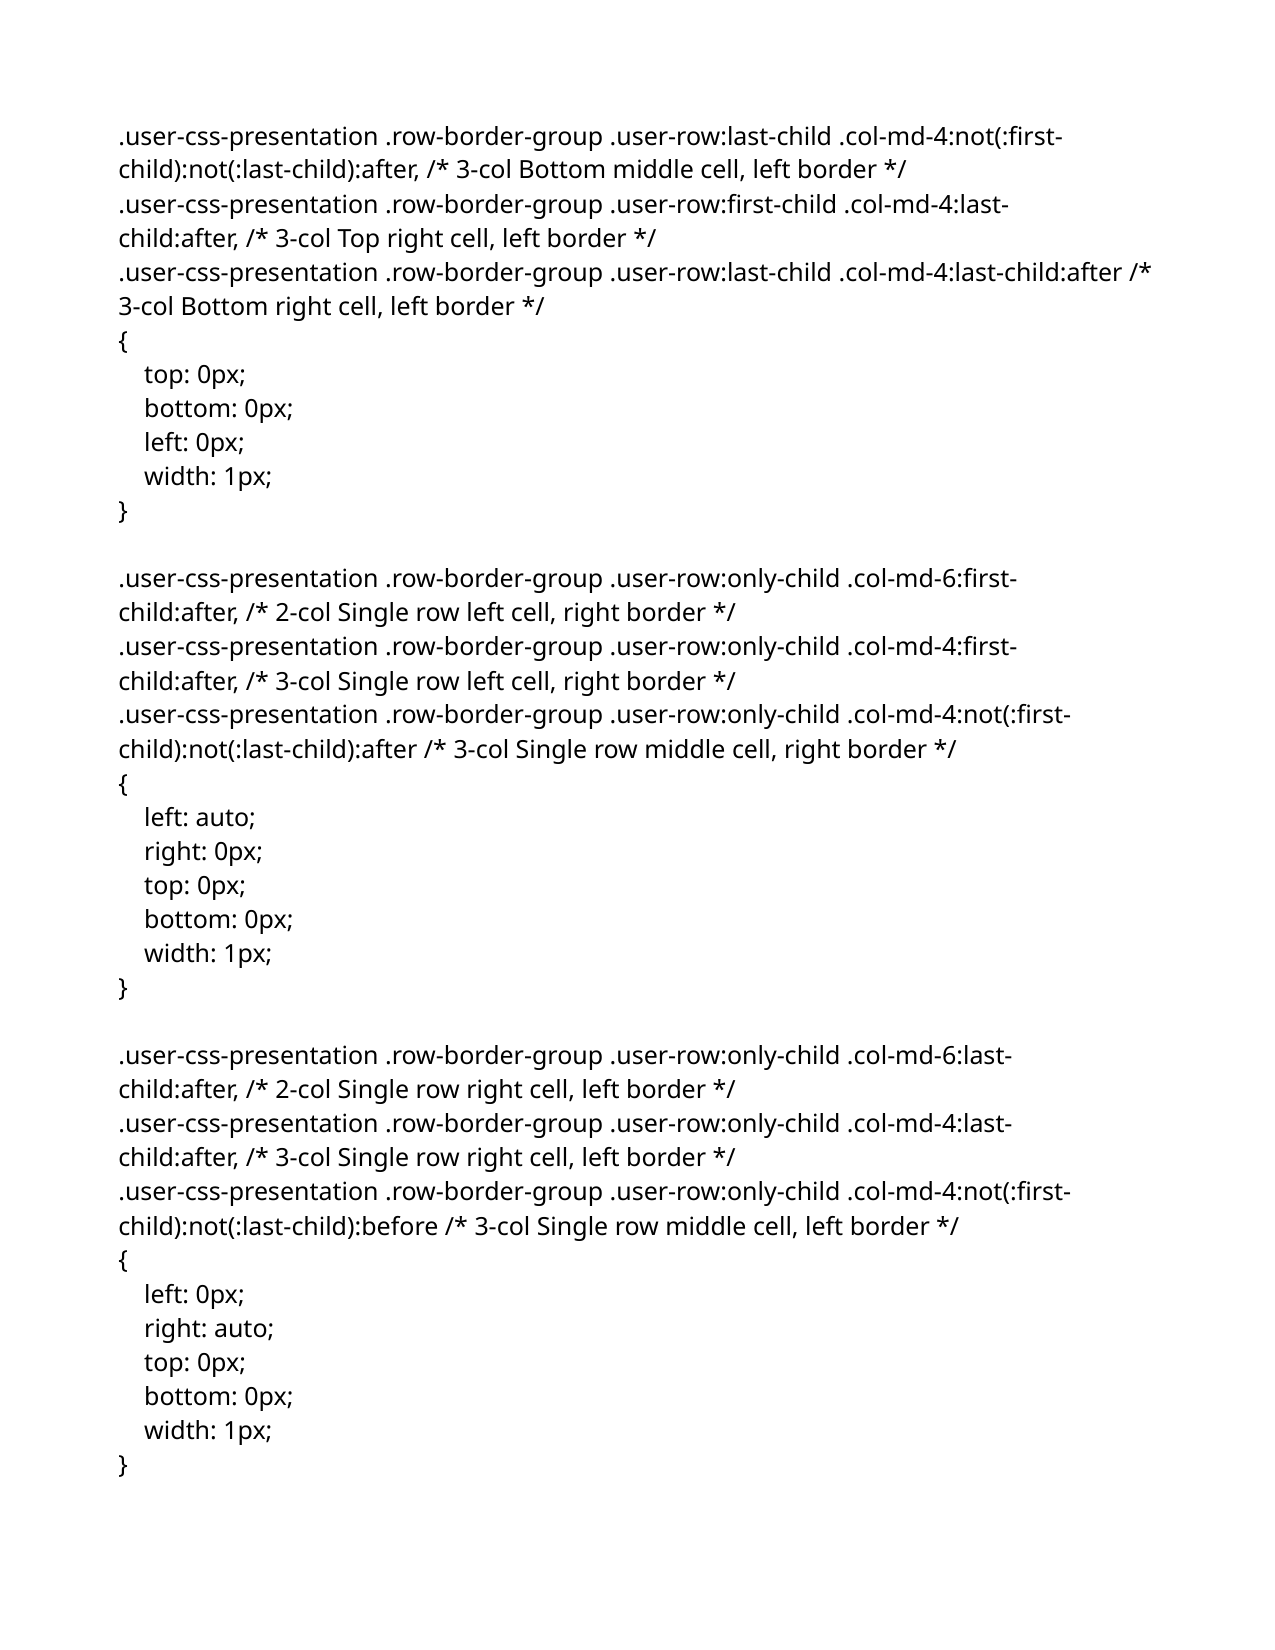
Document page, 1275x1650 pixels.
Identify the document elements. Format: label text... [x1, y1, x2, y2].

text .user-css-presentation .row-border-group .user-row:last-child .col-md-4:last-child:after /* 3-col Bottom right cell, left border */ [118, 254, 1157, 322]
text .user-css-presentation .row-border-group .user-row:only-child .col-md-6:first-child:after, /* 2-col Single row left cell, right border */ [118, 561, 1157, 629]
text width: 1px; [118, 936, 1157, 970]
text left: auto; [118, 799, 1157, 833]
text bottom: 0px; [118, 391, 1157, 425]
text bottom: 0px; [118, 902, 1157, 936]
text left: 0px; [118, 425, 1157, 459]
text .user-css-presentation .row-border-group .user-row:only-child .col-md-4:first-child:after, /* 3-col Single row left cell, right border */ [118, 629, 1157, 697]
text top: 0px; [118, 867, 1157, 902]
text .user-css-presentation .row-border-group .user-row:last-child .col-md-4:not(:first-child):not(:last-child):after, /* 3-col Bottom middle cell, left border */ [118, 118, 1157, 186]
text .user-css-presentation .row-border-group .user-row:first-child .col-md-4:last-child:after, /* 3-col Top right cell, left border */ [118, 186, 1157, 254]
text bottom: 0px; [118, 1378, 1157, 1412]
text } [118, 493, 1157, 527]
text } [118, 1447, 1157, 1481]
text .user-css-presentation .row-border-group .user-row:only-child .col-md-4:not(:first-child):not(:last-child):before /* 3-col Single row middle cell, left border */ [118, 1174, 1157, 1242]
text width: 1px; [118, 459, 1157, 493]
text } [118, 970, 1157, 1004]
text top: 0px; [118, 1344, 1157, 1378]
text { [118, 1242, 1157, 1276]
text { [118, 322, 1157, 357]
text width: 1px; [118, 1412, 1157, 1447]
text { [118, 765, 1157, 799]
text top: 0px; [118, 357, 1157, 391]
text .user-css-presentation .row-border-group .user-row:only-child .col-md-4:last-child:after, /* 3-col Single row right cell, left border */ [118, 1106, 1157, 1174]
text left: 0px; [118, 1276, 1157, 1310]
text .user-css-presentation .row-border-group .user-row:only-child .col-md-4:not(:first-child):not(:last-child):after /* 3-col Single row middle cell, right border */ [118, 697, 1157, 765]
text .user-css-presentation .row-border-group .user-row:only-child .col-md-6:last-child:after, /* 2-col Single row right cell, left border */ [118, 1038, 1157, 1106]
text right: auto; [118, 1310, 1157, 1344]
text right: 0px; [118, 833, 1157, 867]
